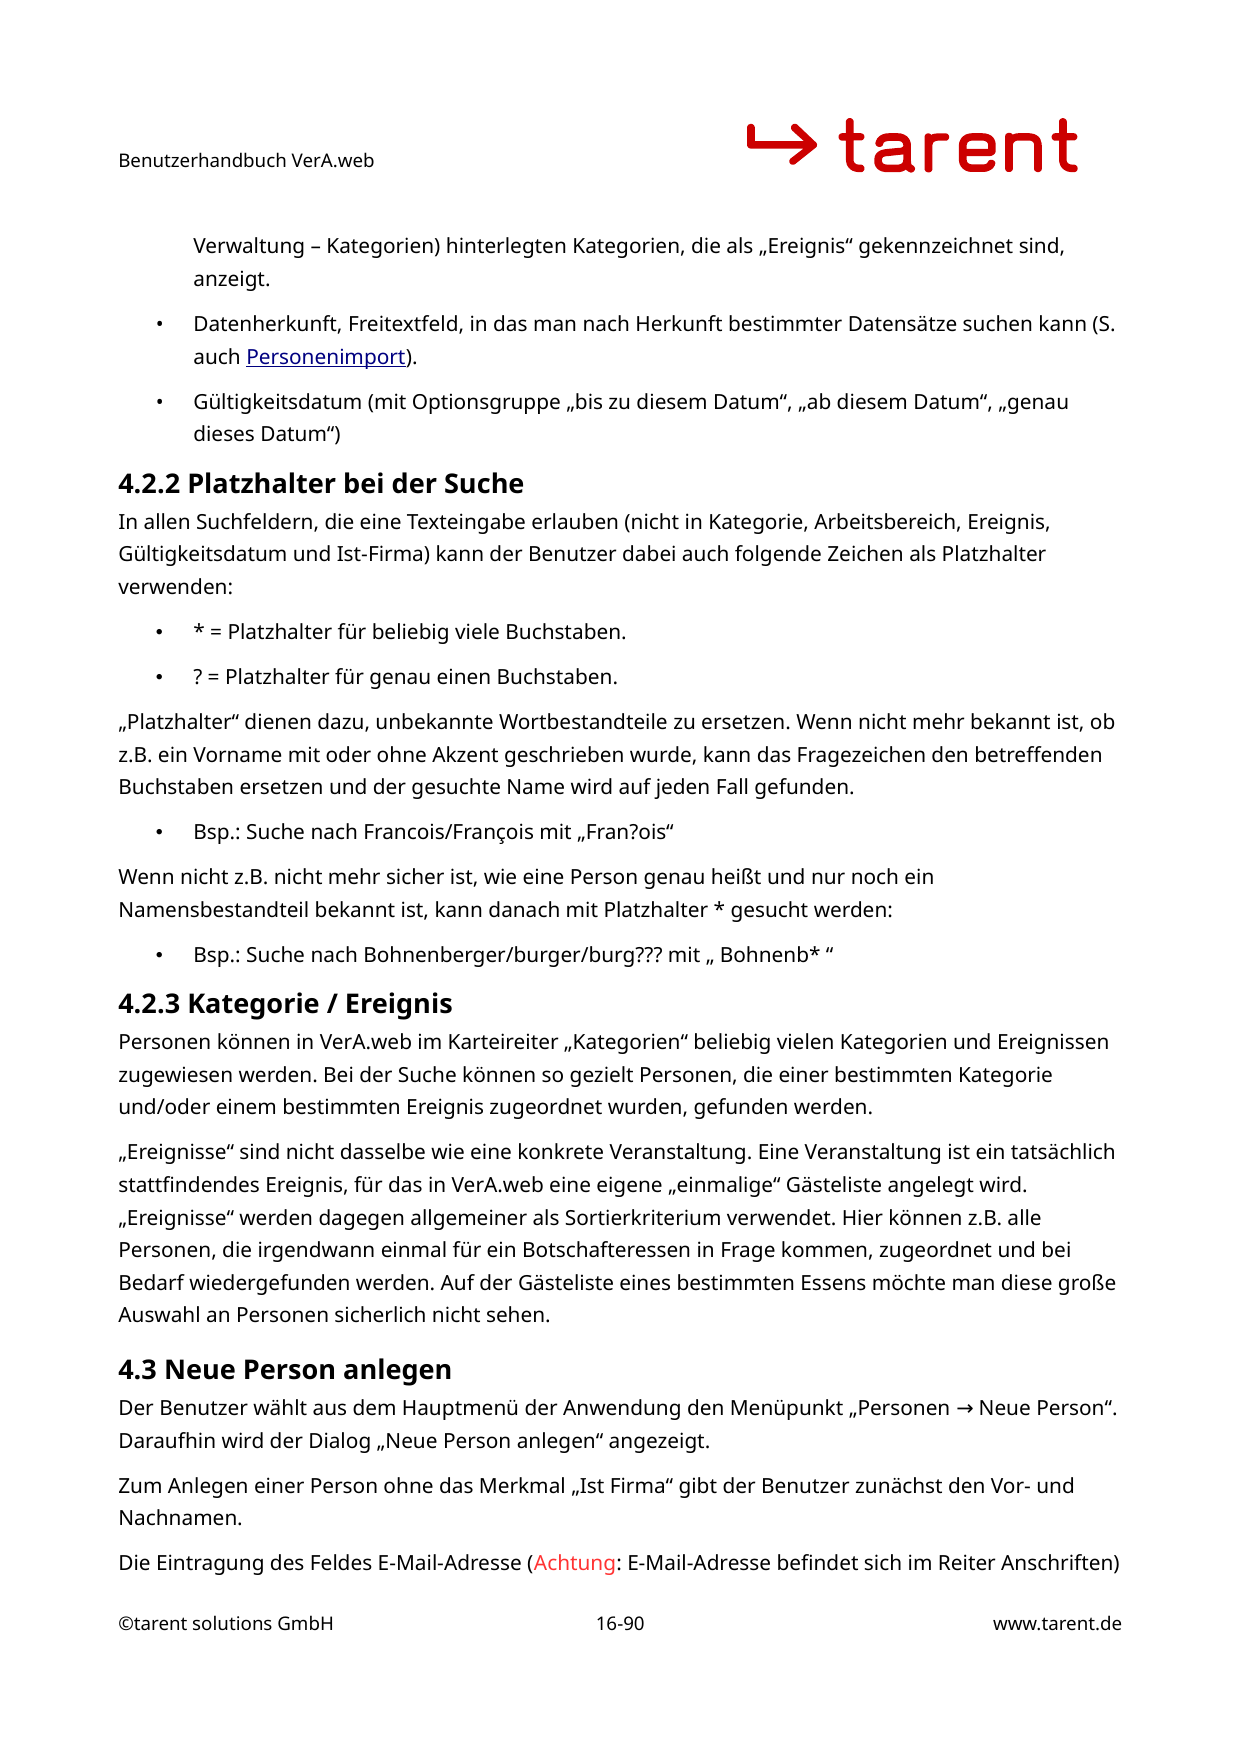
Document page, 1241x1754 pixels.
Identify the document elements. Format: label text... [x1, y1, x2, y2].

text „Platzhalter“ dienen dazu, unbekannte Wortbestandteile zu ersetzen. Wenn nicht mehr bekannt ist, ob z.B. ein Vorname mit oder ohne Akzent geschrieben wurde, kann das Fragezeichen den betreffenden Buchstaben ersetzen und der gesuchte Name wird auf jeden Fall gefunden. [118, 707, 1122, 801]
text In allen Suchfeldern, die eine Texteingabe erlauben (nicht in Kategorie, Arbeitsbereich, Ereignis, Gültigkeitsdatum und Ist-Firma) kann der Benutzer dabei auch folgende Zeichen als Platzhalter verwenden: [118, 507, 1122, 601]
subtitle Neue Person anlegen [118, 1351, 1122, 1388]
text Personen können in VerA.web im Karteireiter „Kategorien“ beliebig vielen Kategorien und Ereignissen zugewiesen werden. Bei der Suche können so gezielt Personen, die einer bestimmten Kategorie und/oder einem bestimmten Ereignis zugeordnet wurden, gefunden werden. [118, 1027, 1122, 1121]
subtitle Kategorie / Ereignis [118, 985, 1122, 1022]
subtitle Platzhalter bei der Suche [118, 464, 1122, 501]
list Verwaltung – Kategorien) hinterlegten Kategorien, die als „Ereignis“ gekennzeichnet sind, anzeigt. [156, 232, 1122, 293]
text Der Benutzer wählt aus dem Hauptmenü der Anwendung den Menüpunkt „Personen → Neue Person“. Daraufhin wird der Dialog „Neue Person anlegen“ angezeigt. [118, 1393, 1122, 1454]
list Bsp.: Suche nach Francois/François mit „Fran?ois“ [156, 817, 1122, 846]
text Die Eintragung des Feldes E-Mail-Adresse (Achtung: E-Mail-Adresse befindet sich im Reiter Anschriften) [118, 1548, 1122, 1577]
list ? = Platzhalter für genau einen Buchstaben. [156, 662, 1122, 691]
list Datenherkunft, Freitextfeld, in das man nach Herkunft bestimmter Datensätze suchen kann (S. auch Personenimport). [156, 309, 1122, 370]
list * = Platzhalter für beliebig viele Buchstaben. [156, 617, 1122, 646]
text „Ereignisse“ sind nicht dasselbe wie eine konkrete Veranstaltung. Eine Veranstaltung ist ein tatsächlich stattfindendes Ereignis, für das in VerA.web eine eigene „einmalige“ Gästeliste angelegt wird. „Ereignisse“ werden dagegen allgemeiner als Sortierkriterium verwendet. Hier können z.B. alle Personen, die irgendwann einmal für ein Botschafteressen in Frage kommen, zugeordnet und bei Bedarf wiedergefunden werden. Auf der Gästeliste eines bestimmten Essens möchte man diese große Auswahl an Personen sicherlich nicht sehen. [118, 1137, 1122, 1329]
text Zum Anlegen einer Person ohne das Merkmal „Ist Firma“ gibt der Benutzer zunächst den Vor- und Nachnamen. [118, 1471, 1122, 1532]
list Bsp.: Suche nach Bohnenberger/burger/burg??? mit „ Bohnenb* “ [156, 940, 1122, 968]
list Gültigkeitsdatum (mit Optionsgruppe „bis zu diesem Datum“, „ab diesem Datum“, „genau dieses Datum“) [156, 387, 1122, 448]
text Wenn nicht z.B. nicht mehr sicher ist, wie eine Person genau heißt und nur noch ein Namensbestandteil bekannt ist, kann danach mit Platzhalter * gesucht werden: [118, 862, 1122, 923]
